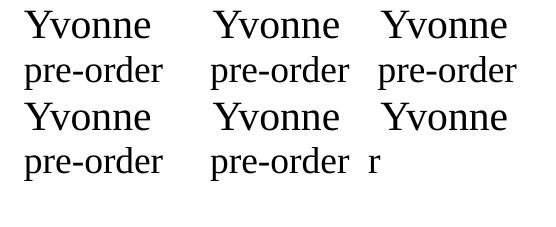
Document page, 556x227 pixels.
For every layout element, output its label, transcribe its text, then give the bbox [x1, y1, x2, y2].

text pre-order pre-order r [24, 139, 555, 182]
text Yvonne Yvonne Yvonne [24, 91, 555, 139]
text pre-order pre-order pre-order [24, 48, 555, 91]
text Yvonne Yvonne Yvonne [24, 0, 555, 48]
